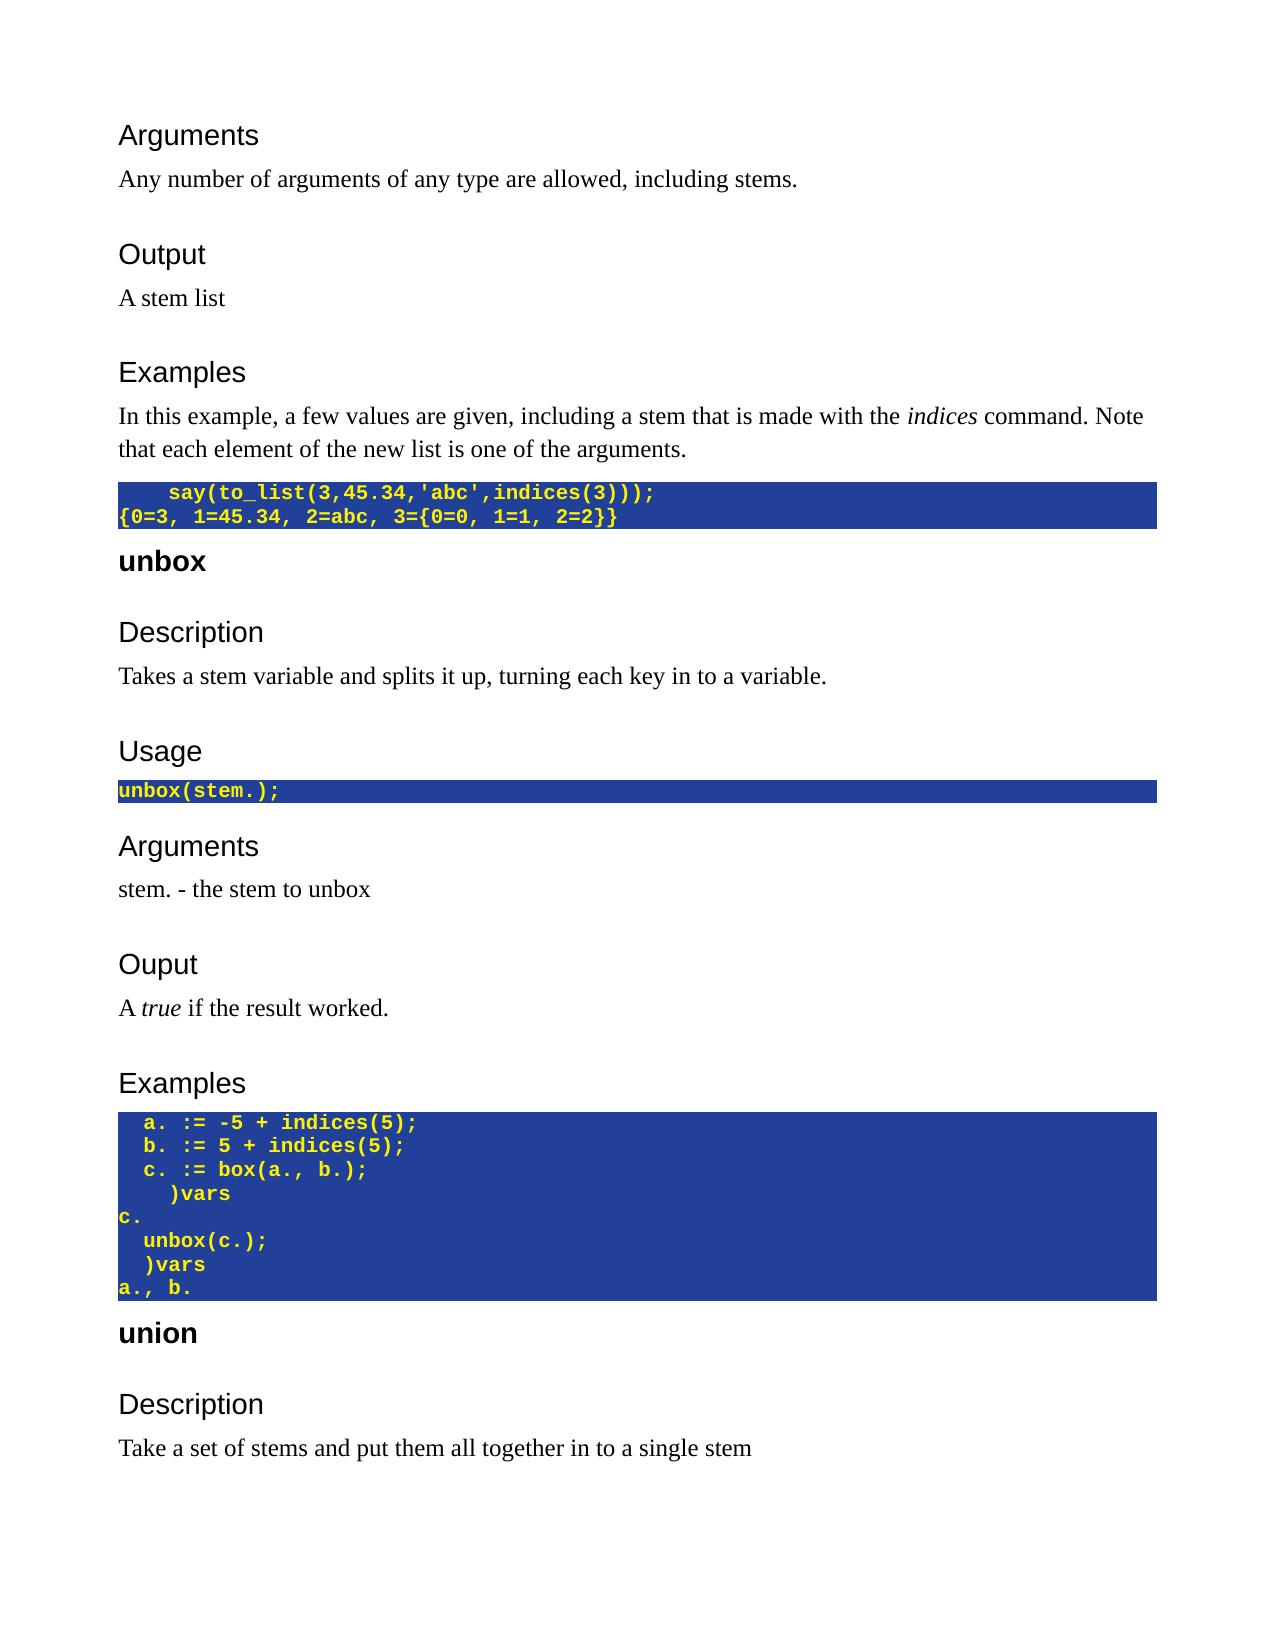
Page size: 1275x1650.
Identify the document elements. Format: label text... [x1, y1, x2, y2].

subtitle Output [118, 237, 1157, 270]
text Takes a stem variable and splits it up, turning each key in to a variable. [118, 661, 1157, 690]
subtitle Examples [118, 1066, 1157, 1099]
subtitle Arguments [118, 118, 1157, 152]
text Take a set of stems and put them all together in to a single stem [118, 1433, 1157, 1462]
subtitle Description [118, 1387, 1157, 1420]
text unbox(c.); [118, 1230, 1157, 1254]
subtitle Ouput [118, 947, 1157, 981]
text )vars [118, 1254, 1157, 1277]
text {0=3, 1=45.34, 2=abc, 3={0=0, 1=1, 2=2}} [118, 506, 1157, 529]
text A true if the result worked. [118, 993, 1157, 1022]
text c. := box(a., b.); [118, 1159, 1157, 1183]
text c. [118, 1206, 1157, 1230]
text stem. - the stem to unbox [118, 874, 1157, 903]
text say(to_list(3,45.34,'abc',indices(3))); [118, 482, 1157, 506]
text a. := -5 + indices(5); [118, 1112, 1157, 1136]
text )vars [118, 1183, 1157, 1206]
subtitle Usage [118, 734, 1157, 767]
text a., b. [118, 1277, 1157, 1301]
text unbox(stem.); [118, 780, 1157, 803]
subtitle Examples [118, 355, 1157, 389]
subtitle union [118, 1316, 1157, 1349]
subtitle Description [118, 615, 1157, 649]
subtitle unbox [118, 544, 1157, 578]
text b. := 5 + indices(5); [118, 1136, 1157, 1159]
text In this example, a few values are given, including a stem that is made with the indices command. Note that each element of the new list is one of the arguments. [118, 401, 1157, 463]
text Any number of arguments of any type are allowed, including stems. [118, 164, 1157, 193]
text A stem list [118, 283, 1157, 312]
subtitle Arguments [118, 828, 1157, 862]
